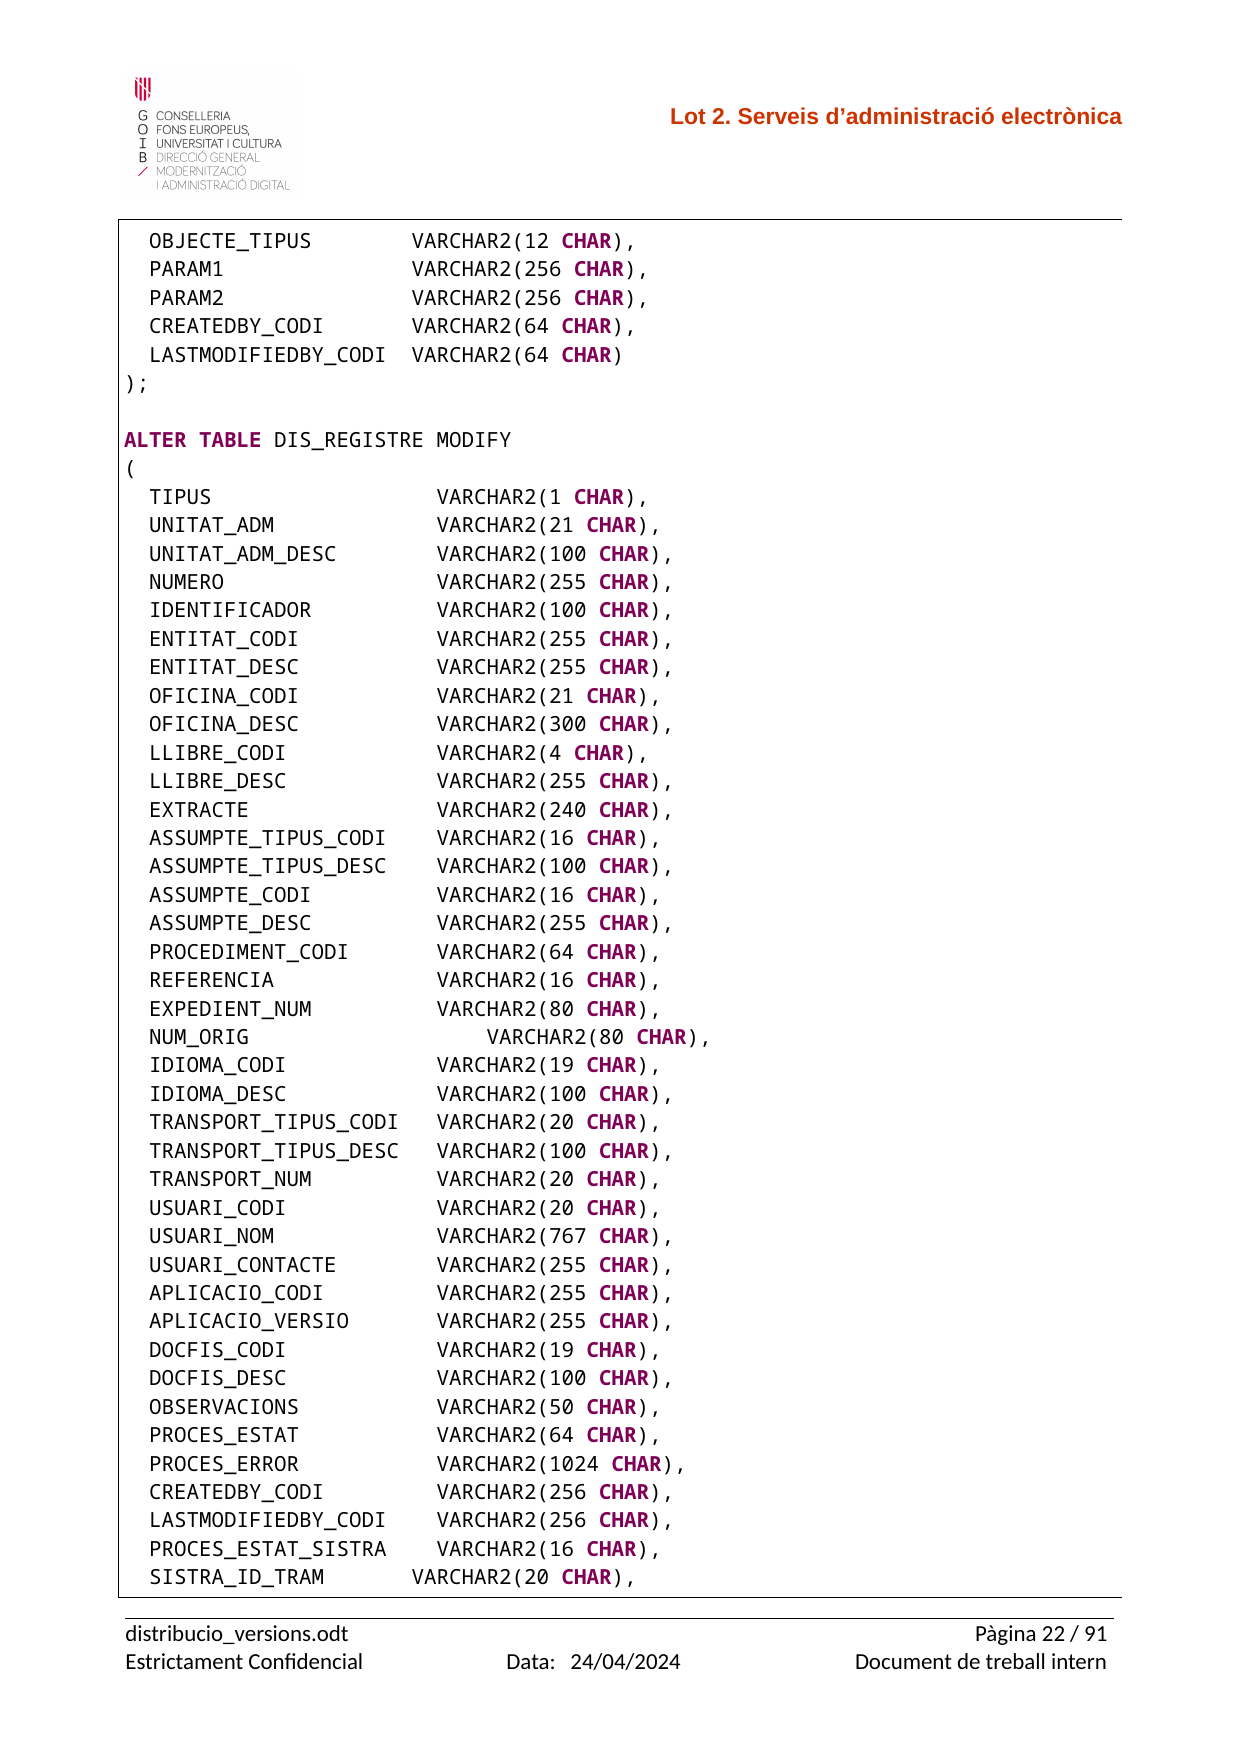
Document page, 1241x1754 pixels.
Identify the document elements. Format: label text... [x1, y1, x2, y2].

table_header OBJECTE_TIPUS VARCHAR2(12 CHAR), PARAM1 VARCHAR2(256 CHAR), PARAM2 VARCHAR2(256 CHAR), CREATEDBY_CODI VARCHAR2(64 CHAR), LASTMODIFIEDBY_CODI VARCHAR2(64 CHAR) ); ALTER TABLE DIS_REGISTRE MODIFY ( TIPUS VARCHAR2(1 CHAR), UNITAT_ADM VARCHAR2(21 CHAR), UNITAT_ADM_DESC VARCHAR2(100 CHAR), NUMERO VARCHAR2(255 CHAR), IDENTIFICADOR VARCHAR2(100 CHAR), ENTITAT_CODI VARCHAR2(255 CHAR), ENTITAT_DESC VARCHAR2(255 CHAR), OFICINA_CODI VARCHAR2(21 CHAR), OFICINA_DESC VARCHAR2(300 CHAR), LLIBRE_CODI VARCHAR2(4 CHAR), LLIBRE_DESC VARCHAR2(255 CHAR), EXTRACTE VARCHAR2(240 CHAR), ASSUMPTE_TIPUS_CODI VARCHAR2(16 CHAR), ASSUMPTE_TIPUS_DESC VARCHAR2(100 CHAR), ASSUMPTE_CODI VARCHAR2(16 CHAR), ASSUMPTE_DESC VARCHAR2(255 CHAR), PROCEDIMENT_CODI VARCHAR2(64 CHAR), REFERENCIA VARCHAR2(16 CHAR), EXPEDIENT_NUM VARCHAR2(80 CHAR), NUM_ORIG VARCHAR2(80 CHAR), IDIOMA_CODI VARCHAR2(19 CHAR), IDIOMA_DESC VARCHAR2(100 CHAR), TRANSPORT_TIPUS_CODI VARCHAR2(20 CHAR), TRANSPORT_TIPUS_DESC VARCHAR2(100 CHAR), TRANSPORT_NUM VARCHAR2(20 CHAR), USUARI_CODI VARCHAR2(20 CHAR), USUARI_NOM VARCHAR2(767 CHAR), USUARI_CONTACTE VARCHAR2(255 CHAR), APLICACIO_CODI VARCHAR2(255 CHAR), APLICACIO_VERSIO VARCHAR2(255 CHAR), DOCFIS_CODI VARCHAR2(19 CHAR), DOCFIS_DESC VARCHAR2(100 CHAR), OBSERVACIONS VARCHAR2(50 CHAR), PROCES_ESTAT VARCHAR2(64 CHAR), PROCES_ERROR VARCHAR2(1024 CHAR), CREATEDBY_CODI VARCHAR2(256 CHAR), LASTMODIFIEDBY_CODI VARCHAR2(256 CHAR), PROCES_ESTAT_SISTRA VARCHAR2(16 CHAR), SISTRA_ID_TRAM VARCHAR2(20 CHAR), [119, 220, 1122, 1597]
picture [126, 70, 299, 197]
